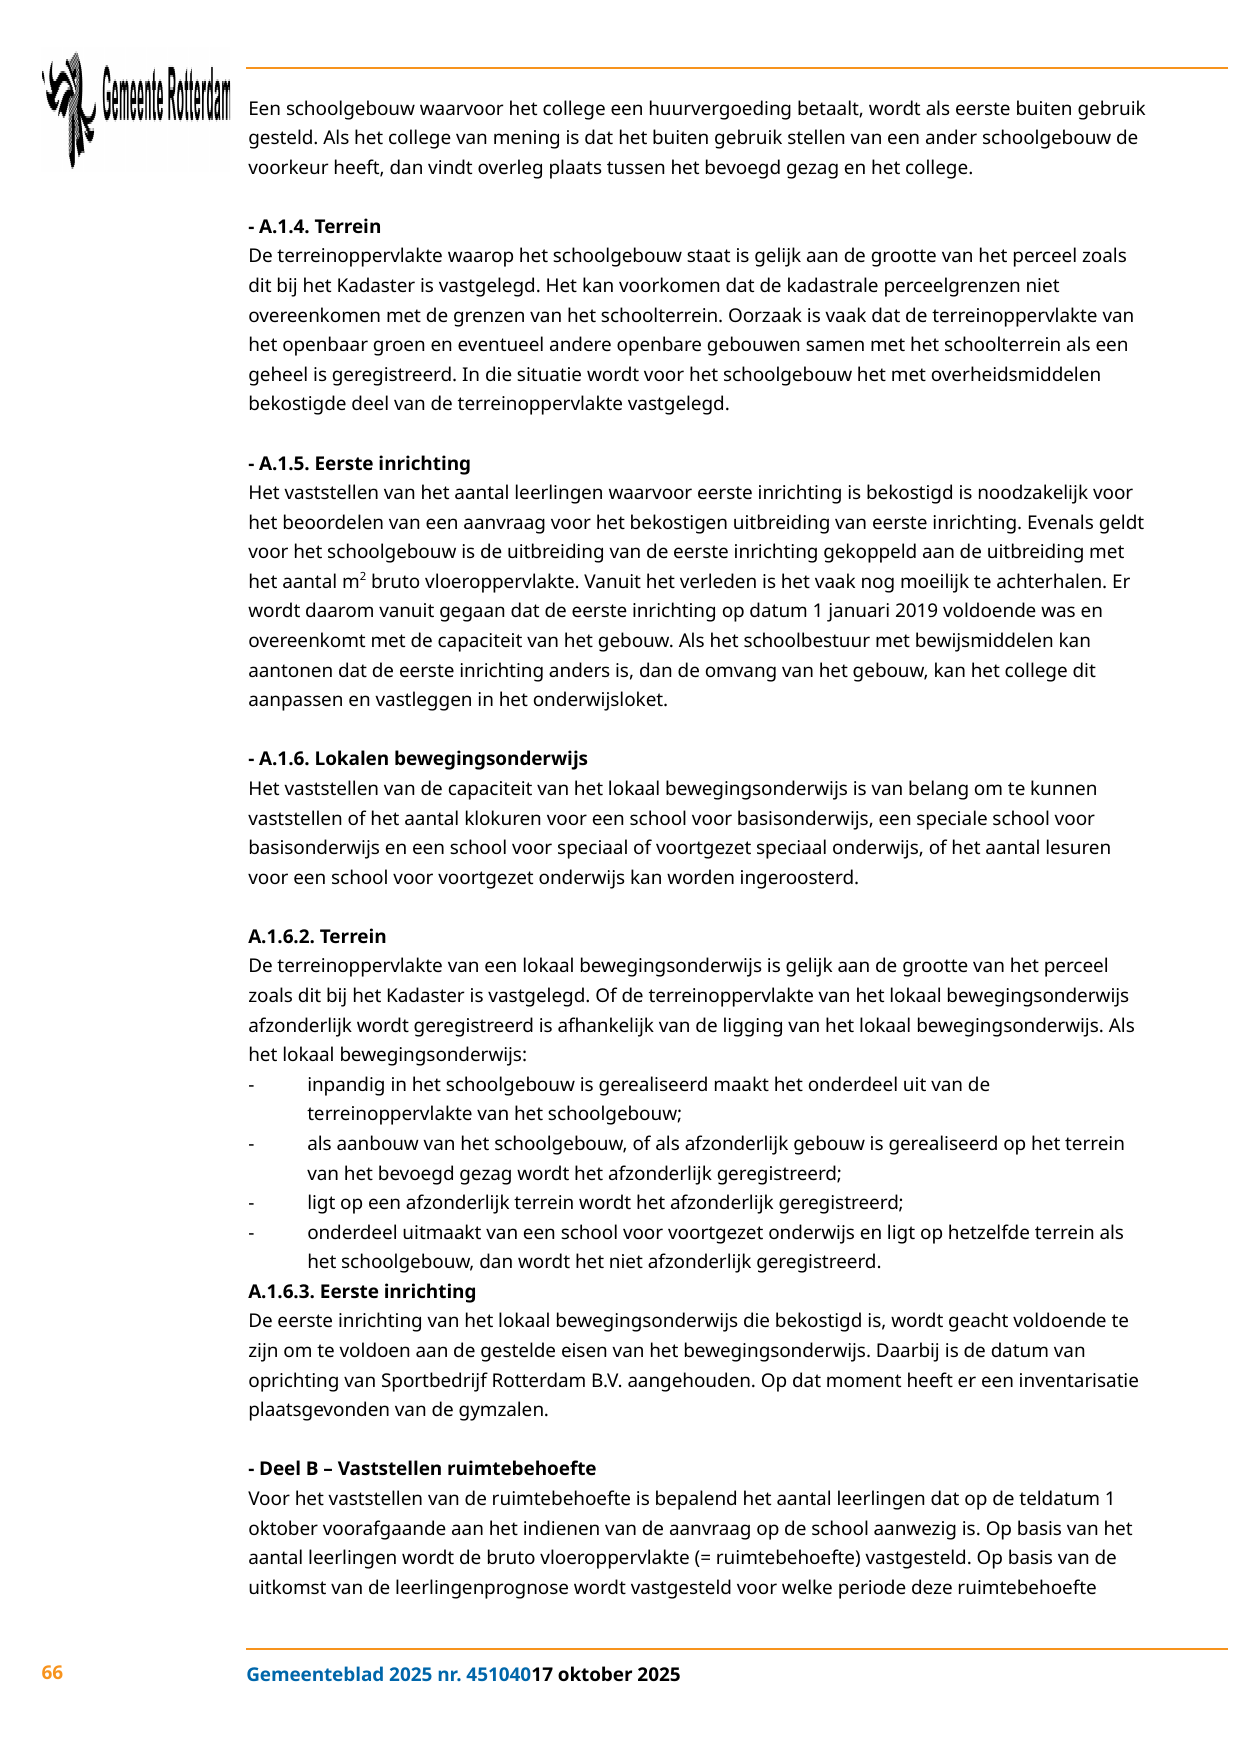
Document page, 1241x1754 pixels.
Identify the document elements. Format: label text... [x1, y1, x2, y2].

text - A.1.6. Lokalen bewegingsonderwijs [248, 746, 1152, 771]
text - Deel B – Vaststellen ruimtebehoefte [248, 1456, 1152, 1481]
text Het vaststellen van de capaciteit van het lokaal bewegingsonderwijs is van belang om te kunnen vaststellen of het aantal klokuren voor een school voor basisonderwijs, een speciale school voor basisonderwijs en een school voor speciaal of voortgezet speciaal onderwijs, of het aantal lesuren voor een school voor voortgezet onderwijs kan worden ingeroosterd. [248, 775, 1152, 890]
text A.1.6.3. Eerste inrichting [248, 1278, 1152, 1304]
text De eerste inrichting van het lokaal bewegingsonderwijs die bekostigd is, wordt geacht voldoende te zijn om te voldoen aan de gestelde eisen van het bewegingsonderwijs. Daarbij is de datum van oprichting van Sportbedrijf Rotterdam B.V. aangehouden. Op dat moment heeft er een inventarisatie plaatsgevonden van de gymzalen. [248, 1308, 1152, 1422]
picture [41, 47, 231, 172]
list als aanbouw van het schoolgebouw, of als afzonderlijk gebouw is gerealiseerd op het terrein van het bevoegd gezag wordt het afzonderlijk geregistreerd; [248, 1130, 1152, 1186]
list ligt op een afzonderlijk terrein wordt het afzonderlijk geregistreerd; [248, 1189, 1152, 1215]
list inpandig in het schoolgebouw is gerealiseerd maakt het onderdeel uit van de terreinoppervlakte van het schoolgebouw; [248, 1071, 1152, 1126]
text A.1.6.2. Terrein [248, 923, 1152, 949]
text - A.1.4. Terrein [248, 213, 1152, 239]
text De terreinoppervlakte waarop het schoolgebouw staat is gelijk aan de grootte van het perceel zoals dit bij het Kadaster is vastgelegd. Het kan voorkomen dat de kadastrale perceelgrenzen niet overeenkomen met de grenzen van het schoolterrein. Oorzaak is vaak dat de terreinoppervlakte van het openbaar groen en eventueel andere openbare gebouwen samen met het schoolterrein als een geheel is geregistreerd. In die situatie wordt voor het schoolgebouw het met overheidsmiddelen bekostigde deel van de terreinoppervlakte vastgelegd. [248, 243, 1152, 416]
text Voor het vaststellen van de ruimtebehoefte is bepalend het aantal leerlingen dat op de teldatum 1 oktober voorafgaande aan het indienen van de aanvraag op de school aanwezig is. Op basis van het aantal leerlingen wordt de bruto vloeroppervlakte (= ruimtebehoefte) vastgesteld. Op basis van de uitkomst van de leerlingenprognose wordt vastgesteld voor welke periode deze ruimtebehoefte [248, 1485, 1152, 1600]
list onderdeel uitmaakt van een school voor voortgezet onderwijs en ligt op hetzelfde terrein als het schoolgebouw, dan wordt het niet afzonderlijk geregistreerd. [248, 1219, 1152, 1274]
text - A.1.5. Eerste inrichting [248, 450, 1152, 476]
text Het vaststellen van het aantal leerlingen waarvoor eerste inrichting is bekostigd is noodzakelijk voor het beoordelen van een aanvraag voor het bekostigen uitbreiding van eerste inrichting. Evenals geldt voor het schoolgebouw is de uitbreiding van de eerste inrichting gekoppeld aan de uitbreiding met het aantal m2 bruto vloeroppervlakte. Vanuit het verleden is het vaak nog moeilijk te achterhalen. Er wordt daarom vanuit gegaan dat de eerste inrichting op datum 1 januari 2019 voldoende was en overeenkomt met de capaciteit van het gebouw. Als het schoolbestuur met bewijsmiddelen kan aantonen dat de eerste inrichting anders is, dan de omvang van het gebouw, kan het college dit aanpassen en vastleggen in het onderwijsloket. [248, 479, 1152, 712]
text De terreinoppervlakte van een lokaal bewegingsonderwijs is gelijk aan de grootte van het perceel zoals dit bij het Kadaster is vastgelegd. Of de terreinoppervlakte van het lokaal bewegingsonderwijs afzonderlijk wordt geregistreerd is afhankelijk van de ligging van het lokaal bewegingsonderwijs. Als het lokaal bewegingsonderwijs: [248, 953, 1152, 1067]
text Een schoolgebouw waarvoor het college een huurvergoeding betaalt, wordt als eerste buiten gebruik gesteld. Als het college van mening is dat het buiten gebruik stellen van een ander schoolgebouw de voorkeur heeft, dan vindt overleg plaats tussen het bevoegd gezag en het college. [248, 95, 1152, 180]
